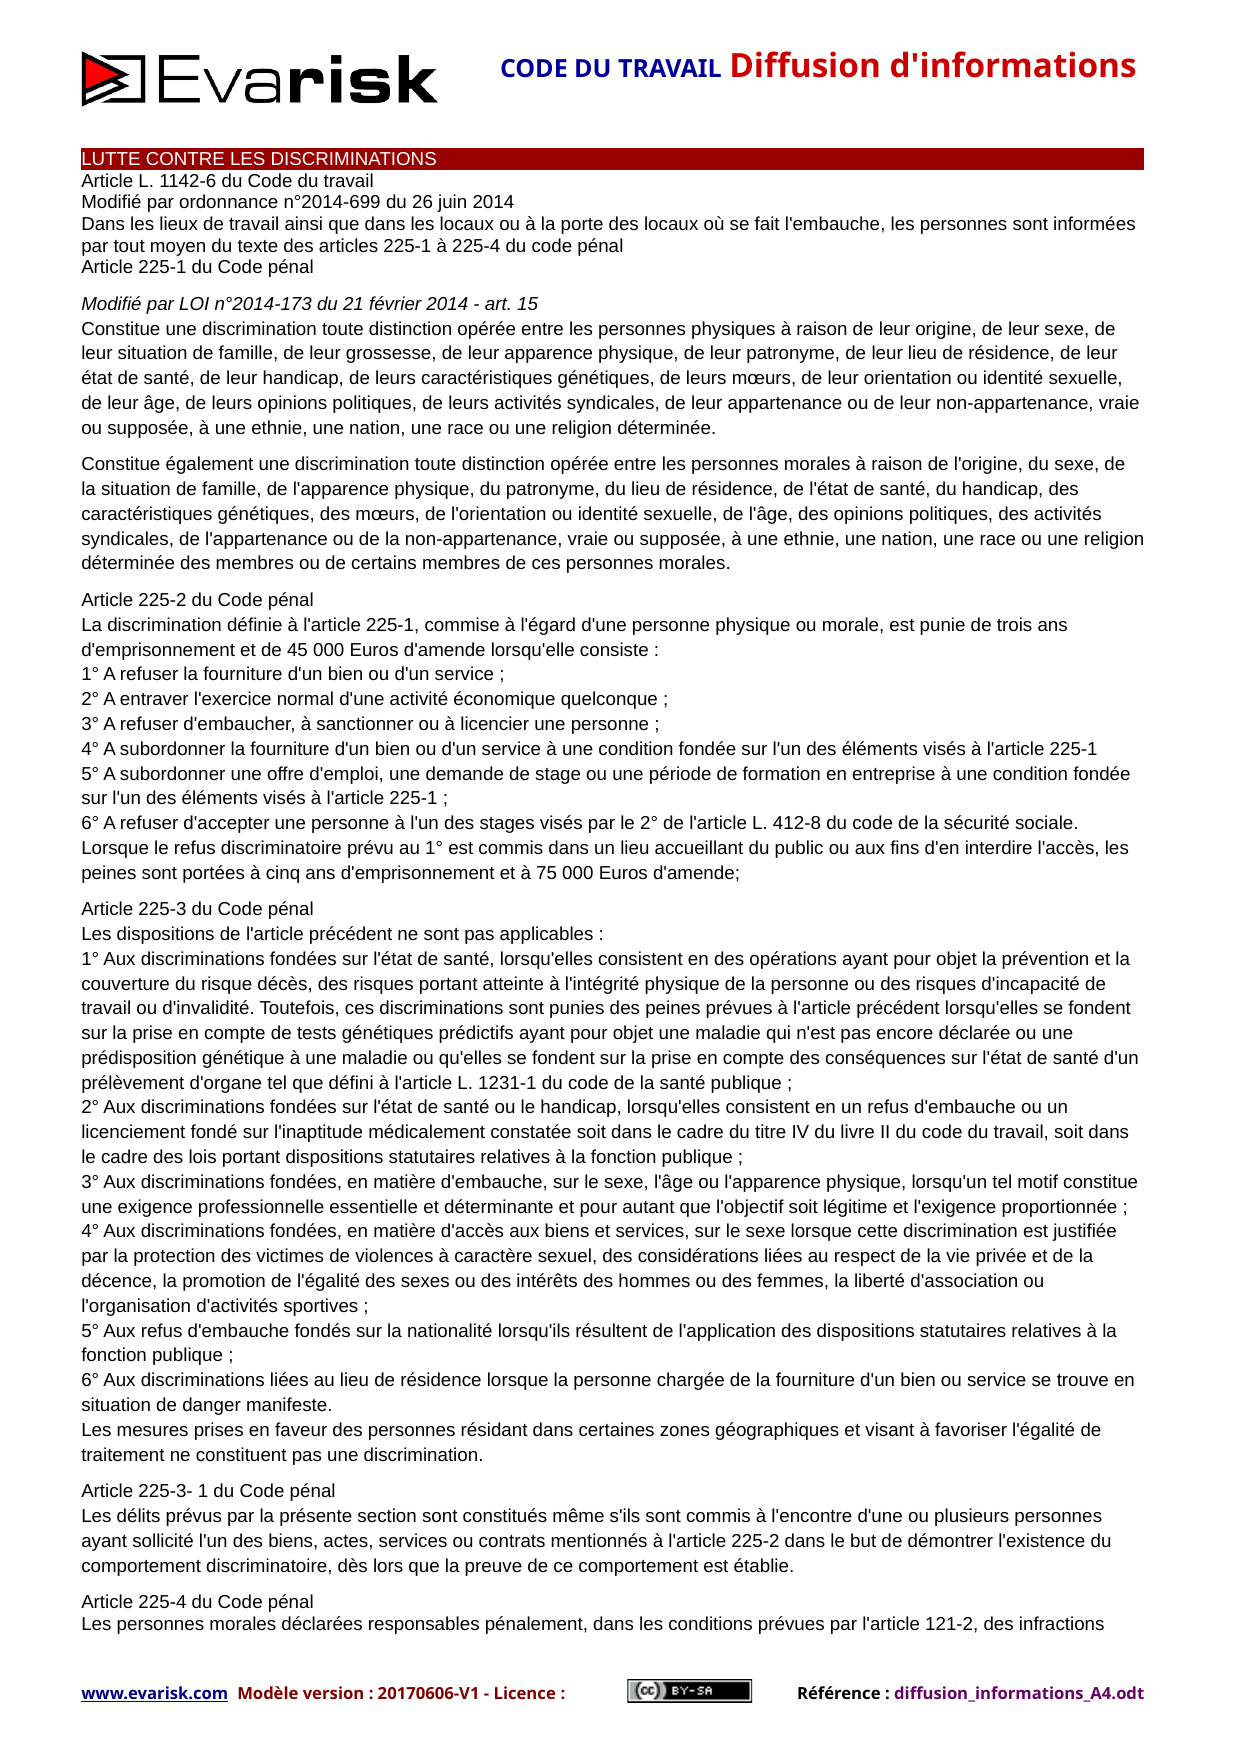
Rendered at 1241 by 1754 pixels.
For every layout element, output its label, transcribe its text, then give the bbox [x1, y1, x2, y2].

text Article L. 1142-6 du Code du travail Modifié par ordonnance n°2014-699 du 26 juin 2014 Dans les lieux de travail ainsi que dans les locaux ou à la porte des locaux où se fait l'embauche, les personnes sont informées par tout moyen du texte des articles 225-1 à 225-4 du code pénal [81, 170, 1144, 256]
text 4° Aux discriminations fondées, en matière d'accès aux biens et services, sur le sexe lorsque cette discrimination est justifiée par la protection des victimes de violences à caractère sexuel, des considérations liées au respect de la vie privée et de la décence, la promotion de l'égalité des sexes ou des intérêts des hommes ou des femmes, la liberté d'association ou l'organisation d'activités sportives ; [81, 1220, 1144, 1316]
text Article 225-3 du Code pénal Les dispositions de l'article précédent ne sont pas applicables : [81, 898, 1144, 944]
text 1° Aux discriminations fondées sur l'état de santé, lorsqu'elles consistent en des opérations ayant pour objet la prévention et la couverture du risque décès, des risques portant atteinte à l'intégrité physique de la personne ou des risques d'incapacité de travail ou d'invalidité. Toutefois, ces discriminations sont punies des peines prévues à l'article précédent lorsqu'elles se fondent sur la prise en compte de tests génétiques prédictifs ayant pour objet une maladie qui n'est pas encore déclarée ou une prédisposition génétique à une maladie ou qu'elles se fondent sur la prise en compte des conséquences sur l'état de santé d'un prélèvement d'organe tel que défini à l'article L. 1231-1 du code de la santé publique ; [81, 948, 1144, 1093]
text 5° Aux refus d'embauche fondés sur la nationalité lorsqu'ils résultent de l'application des dispositions statutaires relatives à la fonction publique ; [81, 1319, 1144, 1366]
text Article 225-4 du Code pénal Les personnes morales déclarées responsables pénalement, dans les conditions prévues par l'article 121-2, des infractions [81, 1591, 1144, 1634]
text Article 225-2 du Code pénal La discrimination définie à l'article 225-1, commise à l'égard d'une personne physique ou morale, est punie de trois ans d'emprisonnement et de 45 000 Euros d'amende lorsqu'elle consiste : 1° A refuser la fourniture d'un bien ou d'un service ; 2° A entraver l'exercice normal d'une activité économique quelconque ; 3° A refuser d'embaucher, à sanctionner ou à licencier une personne ; 4° A subordonner la fourniture d'un bien ou d'un service à une condition fondée sur l'un des éléments visés à l'article 225-1 5° A subordonner une offre d'emploi, une demande de stage ou une période de formation en entreprise à une condition fondée sur l'un des éléments visés à l'article 225-1 ; 6° A refuser d'accepter une personne à l'un des stages visés par le 2° de l'article L. 412-8 du code de la sécurité sociale. Lorsque le refus discriminatoire prévu au 1° est commis dans un lieu accueillant du public ou aux fins d'en interdire l'accès, les peines sont portées à cinq ans d'emprisonnement et à 75 000 Euros d'amende; [81, 589, 1144, 883]
text LUTTE CONTRE LES DISCRIMINATIONS [81, 148, 1144, 170]
text Constitue également une discrimination toute distinction opérée entre les personnes morales à raison de l'origine, du sexe, de la situation de famille, de l'apparence physique, du patronyme, du lieu de résidence, de l'état de santé, du handicap, des caractéristiques génétiques, des mœurs, de l'orientation ou identité sexuelle, de l'âge, des opinions politiques, des activités syndicales, de l'appartenance ou de la non-appartenance, vraie ou supposée, à une ethnie, une nation, une race ou une religion déterminée des membres ou de certains membres de ces personnes morales. [81, 453, 1144, 574]
text Les mesures prises en faveur des personnes résidant dans certaines zones géographiques et visant à favoriser l'égalité de traitement ne constituent pas une discrimination. [81, 1419, 1144, 1465]
text 6° Aux discriminations liées au lieu de résidence lorsque la personne chargée de la fourniture d'un bien ou service se trouve en situation de danger manifeste. [81, 1369, 1144, 1415]
text 3° Aux discriminations fondées, en matière d'embauche, sur le sexe, l'âge ou l'apparence physique, lorsqu'un tel motif constitue une exigence professionnelle essentielle et déterminante et pour autant que l'objectif soit légitime et l'exigence proportionnée ; [81, 1171, 1144, 1217]
text Article 225-1 du Code pénal [81, 256, 1144, 277]
text Article 225-3- 1 du Code pénal Les délits prévus par la présente section sont constitués même s'ils sont commis à l'encontre d'une ou plusieurs personnes ayant sollicité l'un des biens, actes, services ou contrats mentionnés à l'article 225-2 dans le but de démontrer l'existence du comportement discriminatoire, dès lors que la preuve de ce comportement est établie. [81, 1480, 1144, 1576]
picture [78, 43, 444, 112]
picture [627, 1679, 753, 1703]
text Modifié par LOI n°2014-173 du 21 février 2014 - art. 15 Constitue une discrimination toute distinction opérée entre les personnes physiques à raison de leur origine, de leur sexe, de leur situation de famille, de leur grossesse, de leur apparence physique, de leur patronyme, de leur lieu de résidence, de leur état de santé, de leur handicap, de leurs caractéristiques génétiques, de leurs mœurs, de leur orientation ou identité sexuelle, de leur âge, de leurs opinions politiques, de leurs activités syndicales, de leur appartenance ou de leur non-appartenance, vraie ou supposée, à une ethnie, une nation, une race ou une religion déterminée. [81, 292, 1144, 438]
text 2° Aux discriminations fondées sur l'état de santé ou le handicap, lorsqu'elles consistent en un refus d'embauche ou un licenciement fondé sur l'inaptitude médicalement constatée soit dans le cadre du titre IV du livre II du code du travail, soit dans le cadre des lois portant dispositions statutaires relatives à la fonction publique ; [81, 1096, 1144, 1167]
